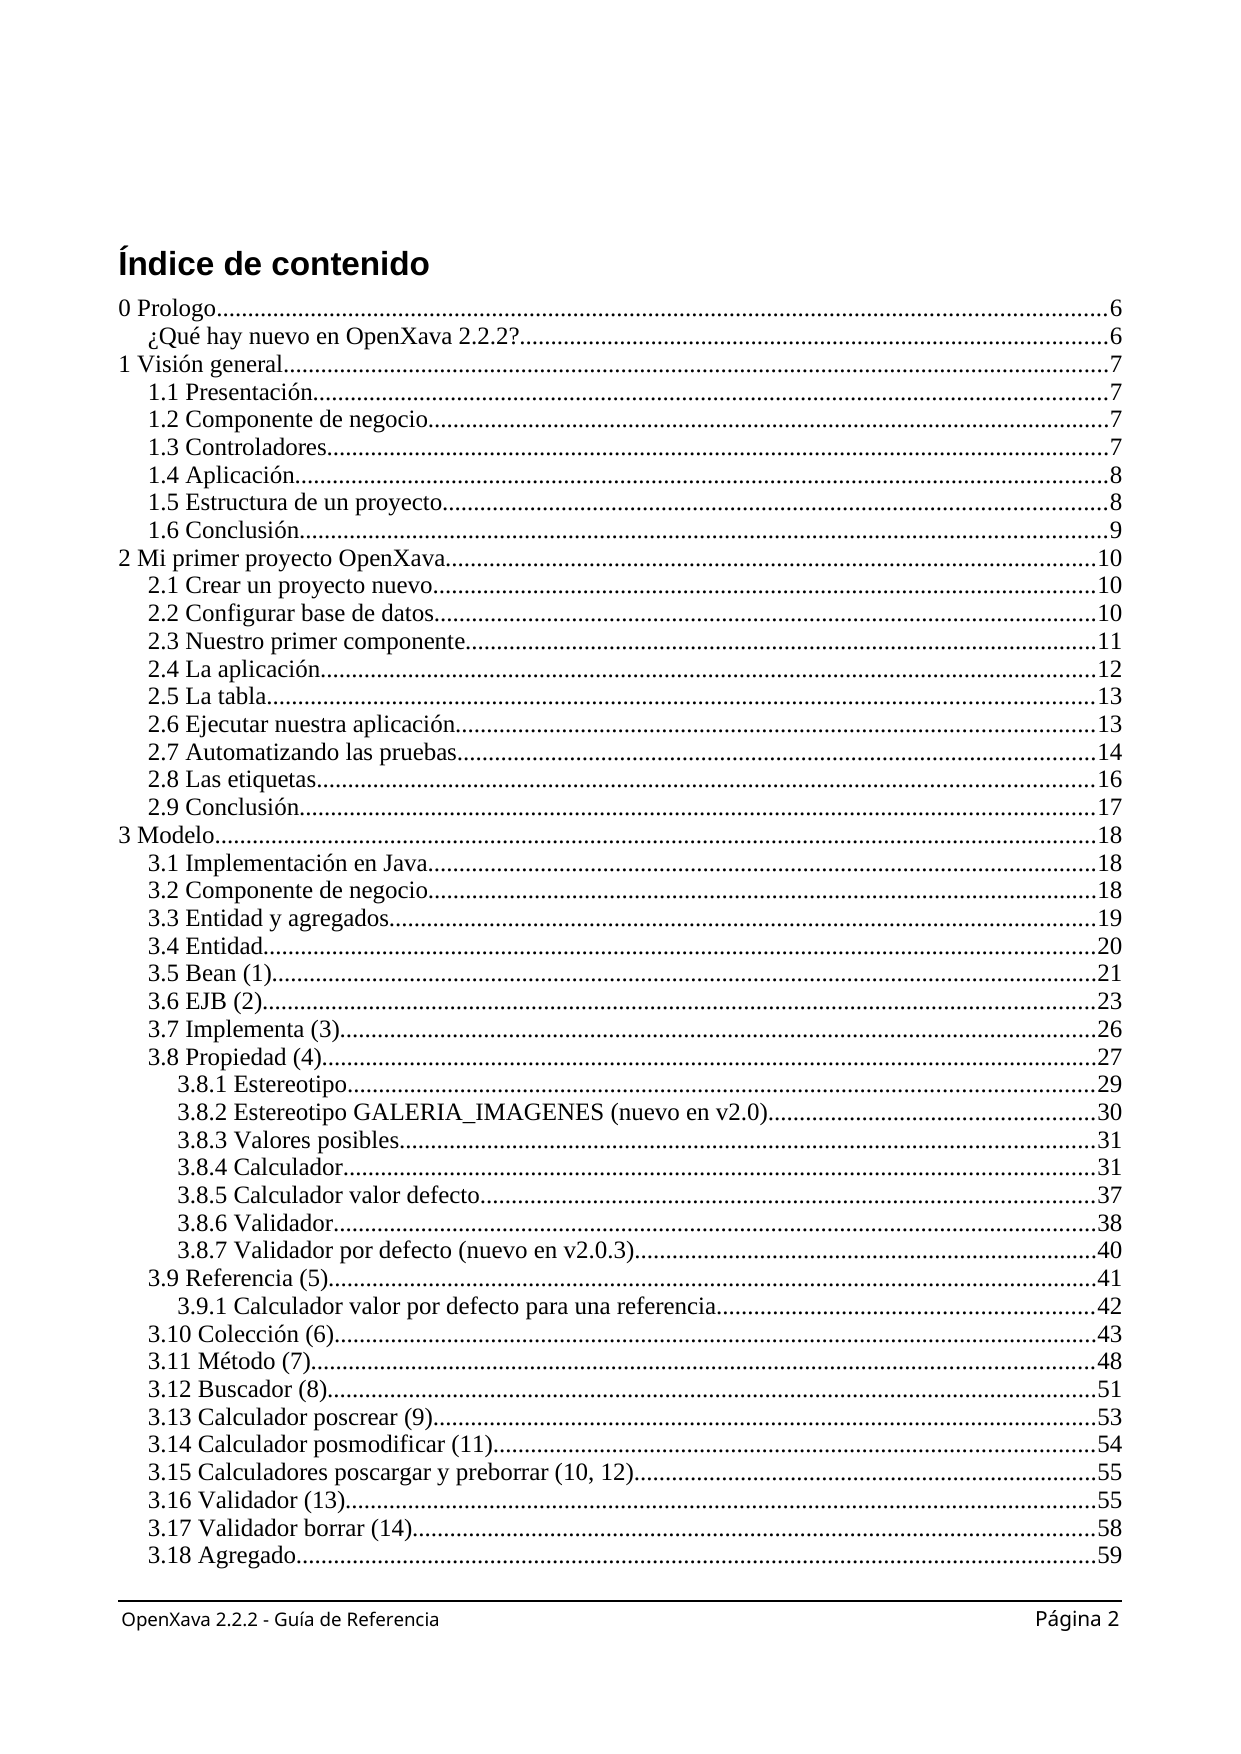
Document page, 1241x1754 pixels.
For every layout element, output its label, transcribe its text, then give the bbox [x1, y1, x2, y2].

text 1.1 Presentación 7 [148, 378, 1122, 405]
text 3.8.1 Estereotipo 29 [177, 1070, 1122, 1098]
text 3.8.2 Estereotipo GALERIA_IMAGENES (nuevo en v2.0) 30 [177, 1098, 1122, 1126]
text 1.2 Componente de negocio 7 [148, 405, 1122, 433]
text 3.11 Método (7) 48 [148, 1347, 1122, 1375]
text 3.14 Calculador posmodificar (11) 54 [148, 1431, 1122, 1458]
text 3.8 Propiedad (4) 27 [148, 1043, 1122, 1070]
text 3.16 Validador (13) 55 [148, 1486, 1122, 1514]
text 3.15 Calculadores poscargar y preborrar (10, 12) 55 [148, 1458, 1122, 1486]
text 3.4 Entidad 20 [148, 932, 1122, 959]
text 3.8.5 Calculador valor defecto 37 [177, 1181, 1122, 1209]
text 3.17 Validador borrar (14) 58 [148, 1514, 1122, 1541]
text 1.5 Estructura de un proyecto 8 [148, 488, 1122, 516]
subtitle Índice de contenido [118, 245, 1122, 282]
text 3.9 Referencia (5) 41 [148, 1264, 1122, 1292]
text 3.10 Colección (6) 43 [148, 1320, 1122, 1347]
text 3.3 Entidad y agregados 19 [148, 904, 1122, 932]
text 1.3 Controladores 7 [148, 433, 1122, 461]
text 2.7 Automatizando las pruebas 14 [148, 738, 1122, 766]
text 3.8.6 Validador 38 [177, 1209, 1122, 1237]
text 3.5 Bean (1) 21 [148, 959, 1122, 987]
text 1.6 Conclusión 9 [148, 516, 1122, 544]
text 2.4 La aplicación 12 [148, 655, 1122, 682]
text 3.12 Buscador (8) 51 [148, 1375, 1122, 1403]
text 2.1 Crear un proyecto nuevo 10 [148, 572, 1122, 599]
text 2.3 Nuestro primer componente 11 [148, 627, 1122, 655]
text 3.1 Implementación en Java 18 [148, 849, 1122, 876]
text 3.7 Implementa (3) 26 [148, 1015, 1122, 1043]
text ¿Qué hay nuevo en OpenXava 2.2.2? 6 [148, 322, 1122, 350]
text 3.8.7 Validador por defecto (nuevo en v2.0.3) 40 [177, 1237, 1122, 1264]
text 2 Mi primer proyecto OpenXava 10 [118, 544, 1122, 572]
text 3.18 Agregado 59 [148, 1541, 1122, 1569]
text 2.9 Conclusión 17 [148, 793, 1122, 821]
text 2.6 Ejecutar nuestra aplicación 13 [148, 710, 1122, 738]
text 0 Prologo 6 [118, 294, 1122, 322]
text 3.6 EJB (2) 23 [148, 987, 1122, 1015]
text 2.2 Configurar base de datos 10 [148, 599, 1122, 627]
text 2.5 La tabla 13 [148, 682, 1122, 710]
text 3 Modelo 18 [118, 821, 1122, 849]
text 3.8.3 Valores posibles 31 [177, 1126, 1122, 1153]
text 3.2 Componente de negocio 18 [148, 876, 1122, 904]
text 2.8 Las etiquetas 16 [148, 766, 1122, 793]
text 3.13 Calculador poscrear (9) 53 [148, 1403, 1122, 1431]
text 3.8.4 Calculador 31 [177, 1153, 1122, 1181]
text 1.4 Aplicación 8 [148, 461, 1122, 488]
text 1 Visión general 7 [118, 350, 1122, 378]
text 3.9.1 Calculador valor por defecto para una referencia 42 [177, 1292, 1122, 1320]
